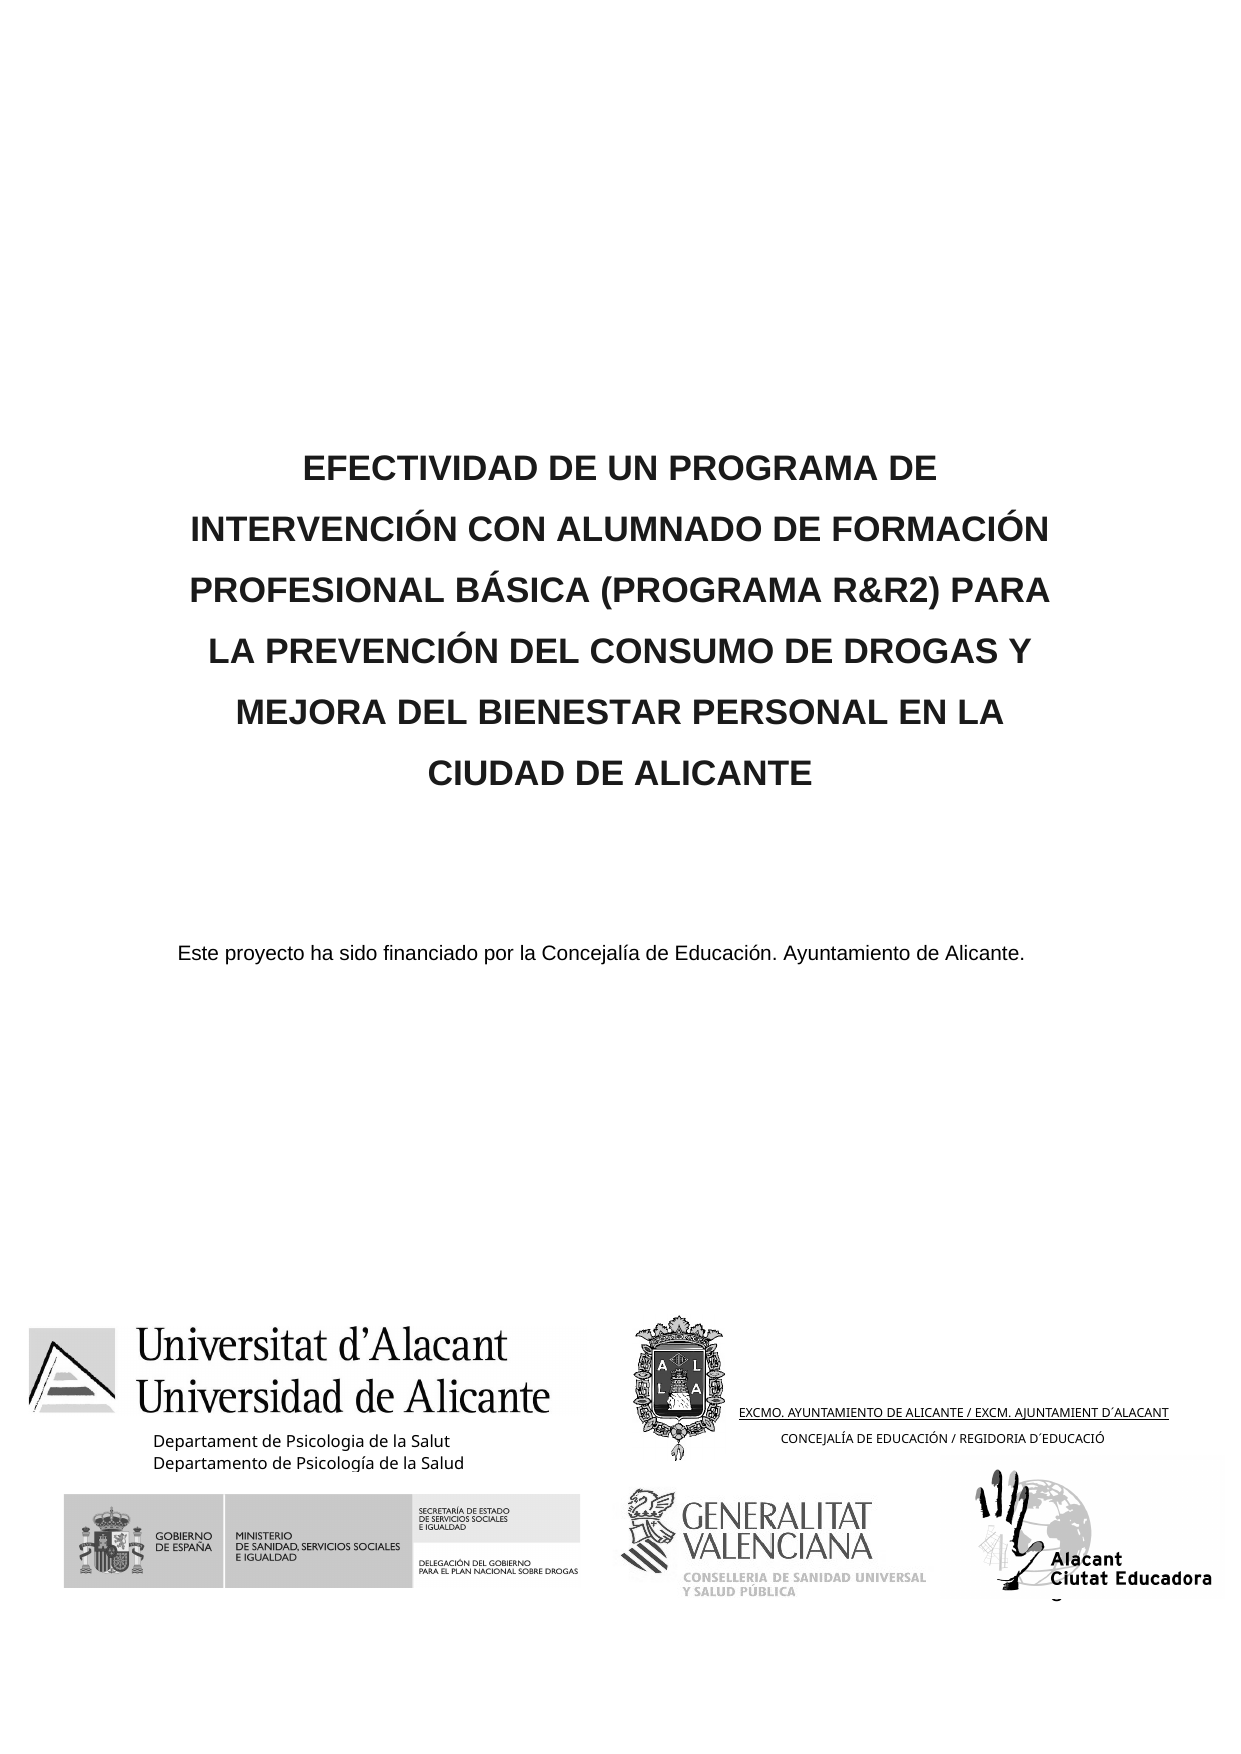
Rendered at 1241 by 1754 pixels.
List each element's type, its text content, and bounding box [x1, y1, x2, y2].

text Departamento de Psicología de la Salud [153, 1452, 574, 1471]
text CONCEJALÍA DE EDUCACIÓN / REGIDORIA D´EDUCACIÓ [738, 1430, 1208, 1445]
text Departament de Psicologia de la Salut [153, 1429, 574, 1452]
text Este proyecto ha sido financiado por la Concejalía de Educación. Ayuntamiento de Alicante. [177, 941, 1063, 965]
text EFECTIVIDAD DE UN PROGRAMA DE INTERVENCIÓN CON ALUMNADO DE FORMACIÓN PROFESIONAL BÁSICA (PROGRAMA R&R2) PARA LA PREVENCIÓN DEL CONSUMO DE DROGAS Y MEJORA DEL BIENESTAR PERSONAL EN LA CIUDAD DE ALICANTE [177, 447, 1063, 793]
text EXCMO. AYUNTAMIENTO DE ALICANTE / EXCM. AJUNTAMIENT D´ALACANT [738, 1404, 1208, 1421]
